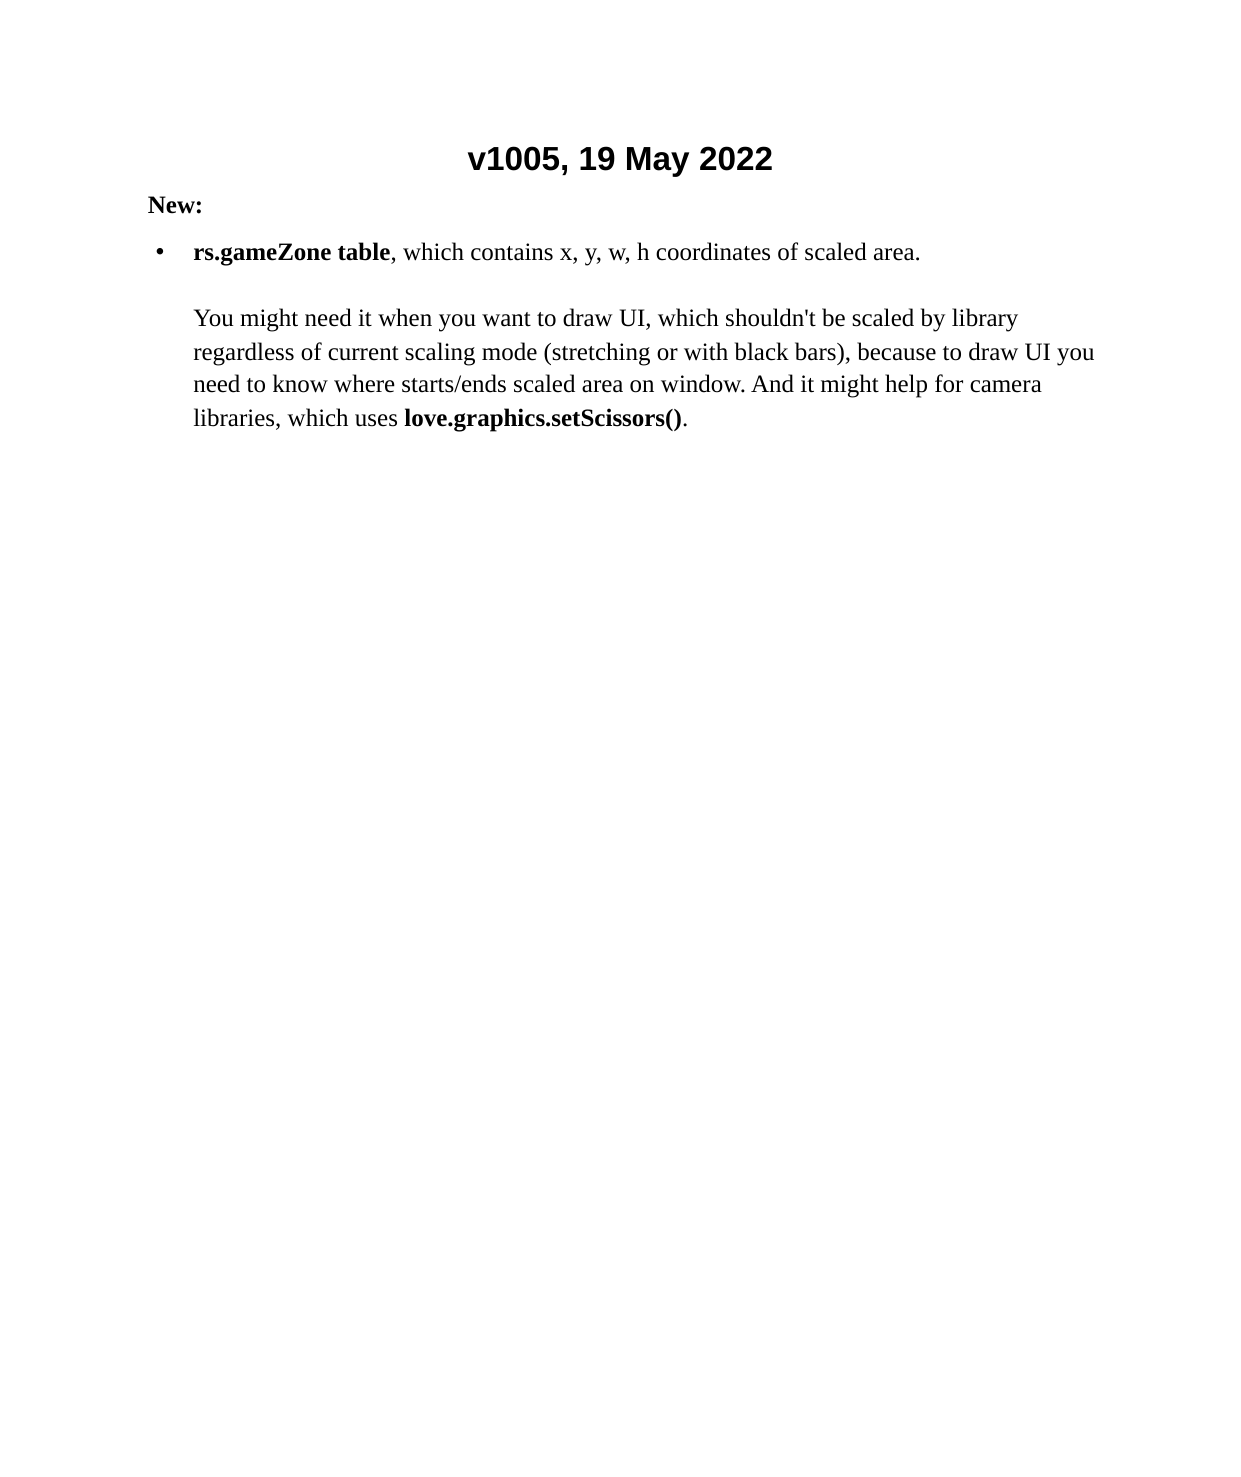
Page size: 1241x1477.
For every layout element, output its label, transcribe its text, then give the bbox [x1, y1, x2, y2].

text New: [118, 190, 1122, 219]
subtitle v1005, 19 May 2022 [118, 139, 1122, 177]
list rs.gameZone table, which contains x, y, w, h coordinates of scaled area. You might need it when you want to draw UI, which shouldn't be scaled by library regardless of current scaling mode (stretching or with black bars), because to draw UI you need to know where starts/ends scaled area on window. And it might help for camera libraries, which uses love.graphics.setScissors(). [156, 237, 1122, 431]
